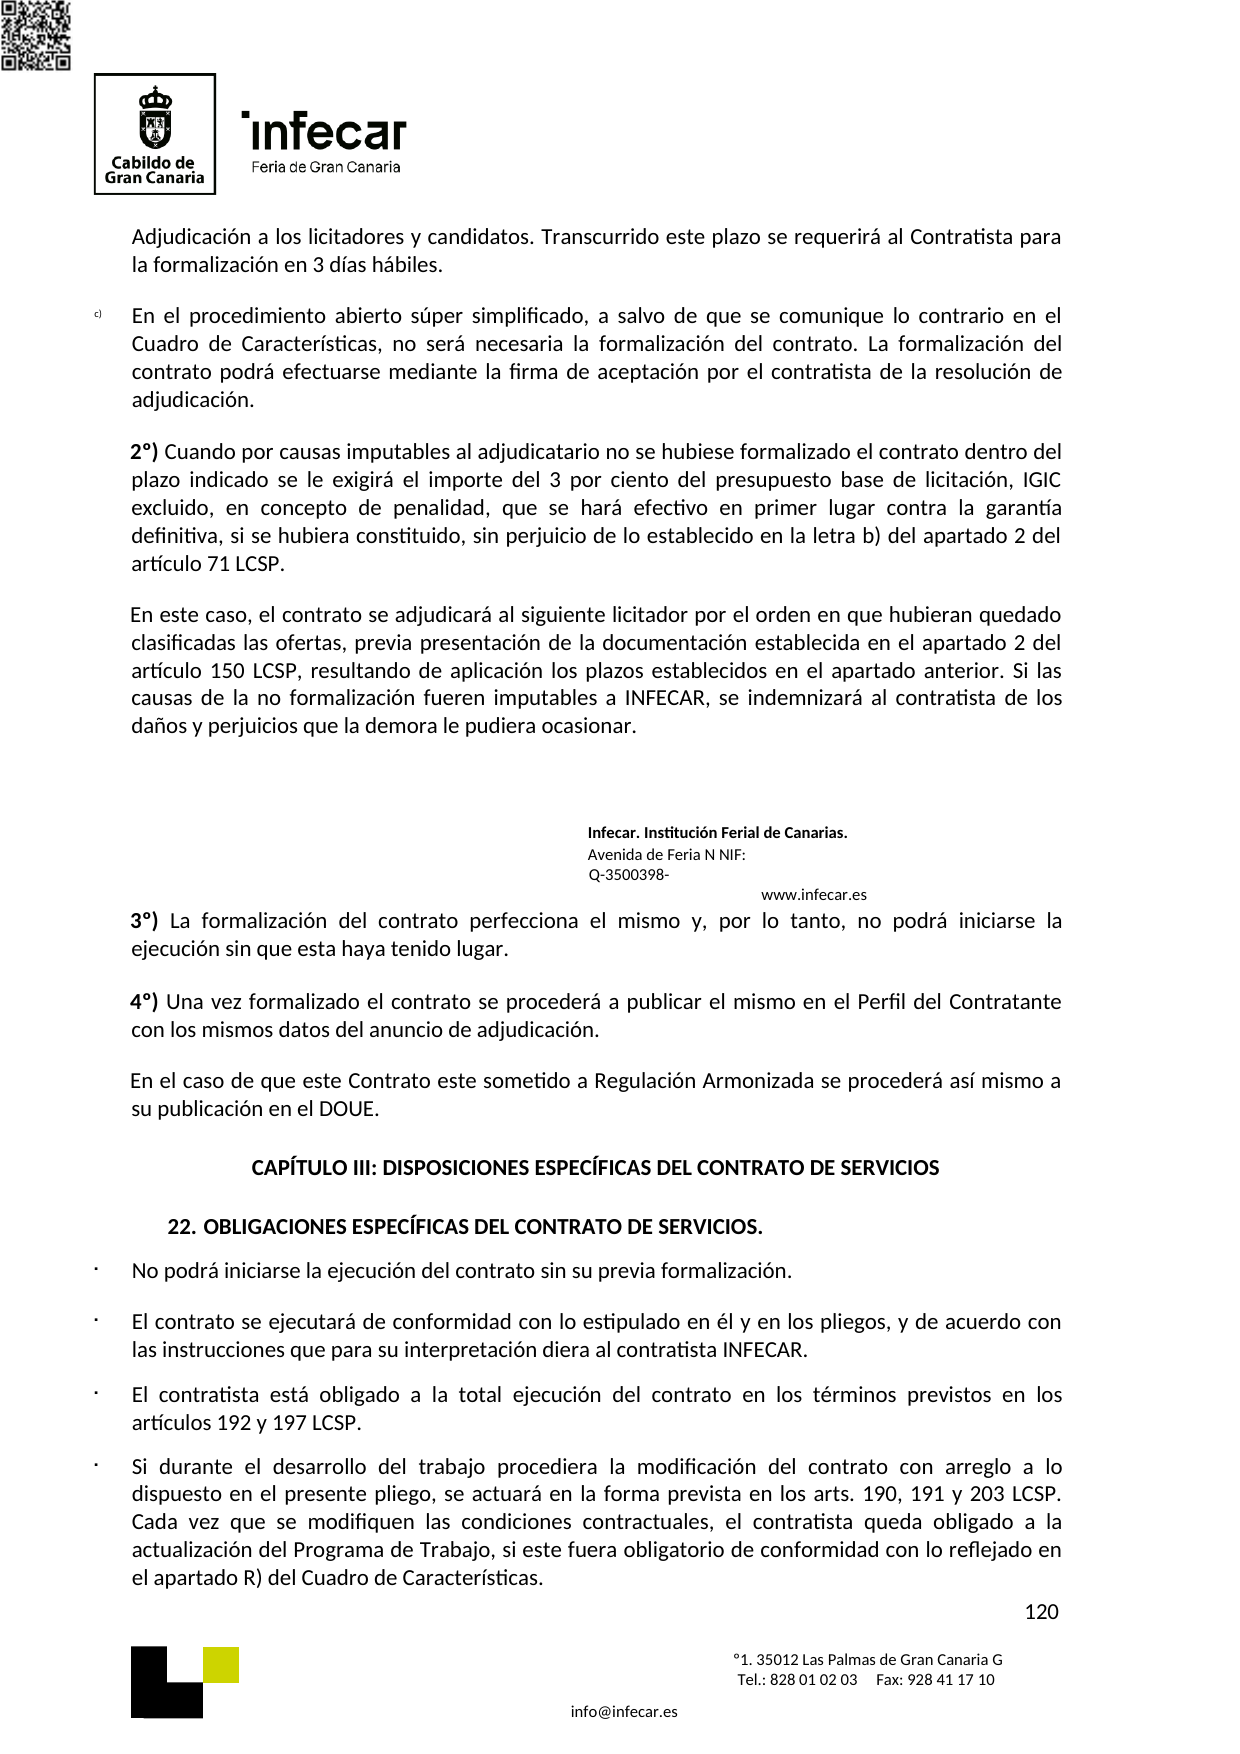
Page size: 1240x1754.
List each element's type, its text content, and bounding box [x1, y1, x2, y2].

text 22. OBLIGACIONES ESPECÍFICAS DEL CONTRATO DE SERVICIOS. [167, 1212, 1064, 1240]
list Si durante el desarrollo del trabajo procediera la modificación del contrato con arreglo a lo dispuesto en el presente pliego, se actuará en la forma prevista en los arts. 190, 191 y 203 LCSP. Cada vez que se modifiquen las condiciones contractuales, el contratista queda obligado a la actualización del Programa de Trabajo, si este fuera obligatorio de conformidad con lo reflejado en el apartado R) del Cuadro de Características. [94, 1452, 1064, 1591]
list En el procedimiento abierto súper simplificado, a salvo de que se comunique lo contrario en el Cuadro de Características, no será necesaria la formalización del contrato. La formalización del contrato podrá efectuarse mediante la firma de aceptación por el contratista de la resolución de adjudicación. [94, 302, 1064, 413]
text Infecar. Institución Ferial de Canarias. [588, 823, 1064, 843]
text 4º) Una vez formalizado el contrato se procederá a publicar el mismo en el Perfil del Contratante con los mismos datos del anuncio de adjudicación. [130, 987, 1064, 1043]
list Adjudicación a los licitadores y candidatos. Transcurrido este plazo se requerirá al Contratista para la formalización en 3 días hábiles. [94, 222, 1064, 278]
list El contrato se ejecutará de conformidad con lo estipulado en él y en los pliegos, y de acuerdo con las instrucciones que para su interpretación diera al contratista INFECAR. [94, 1308, 1064, 1363]
text 2º) Cuando por causas imputables al adjudicatario no se hubiese formalizado el contrato dentro del plazo indicado se le exigirá el importe del 3 por ciento del presupuesto base de licitación, IGIC excluido, en concepto de penalidad, que se hará efectivo en primer lugar contra la garantía definitiva, si se hubiera constituido, sin perjuicio de lo establecido en la letra b) del apartado 2 del artículo 71 LCSP. [130, 438, 1064, 577]
text Avenida de Feria N NIF: Q-3500398- [588, 844, 757, 884]
text www.infecar.es [568, 884, 1064, 905]
list No podrá iniciarse la ejecución del contrato sin su previa formalización. [94, 1256, 1064, 1284]
subtitle CAPÍTULO III: DISPOSICIONES ESPECÍFICAS DEL CONTRATO DE SERVICIOS [170, 1153, 1027, 1181]
text En este caso, el contrato se adjudicará al siguiente licitador por el orden en que hubieran quedado clasificadas las ofertas, previa presentación de la documentación establecida en el apartado 2 del artículo 150 LCSP, resultando de aplicación los plazos establecidos en el apartado anterior. Si las causas de la no formalización fueren imputables a INFECAR, se indemnizará al contratista de los daños y perjuicios que la demora le pudiera ocasionar. [130, 600, 1064, 739]
text 3º) La formalización del contrato perfecciona el mismo y, por lo tanto, no podrá iniciarse la ejecución sin que esta haya tenido lugar. [130, 907, 1064, 962]
text En el caso de que este Contrato este sometido a Regulación Armonizada se procederá así mismo a su publicación en el DOUE. [130, 1067, 1064, 1122]
list El contratista está obligado a la total ejecución del contrato en los términos previstos en los artículos 192 y 197 LCSP. [94, 1380, 1064, 1436]
